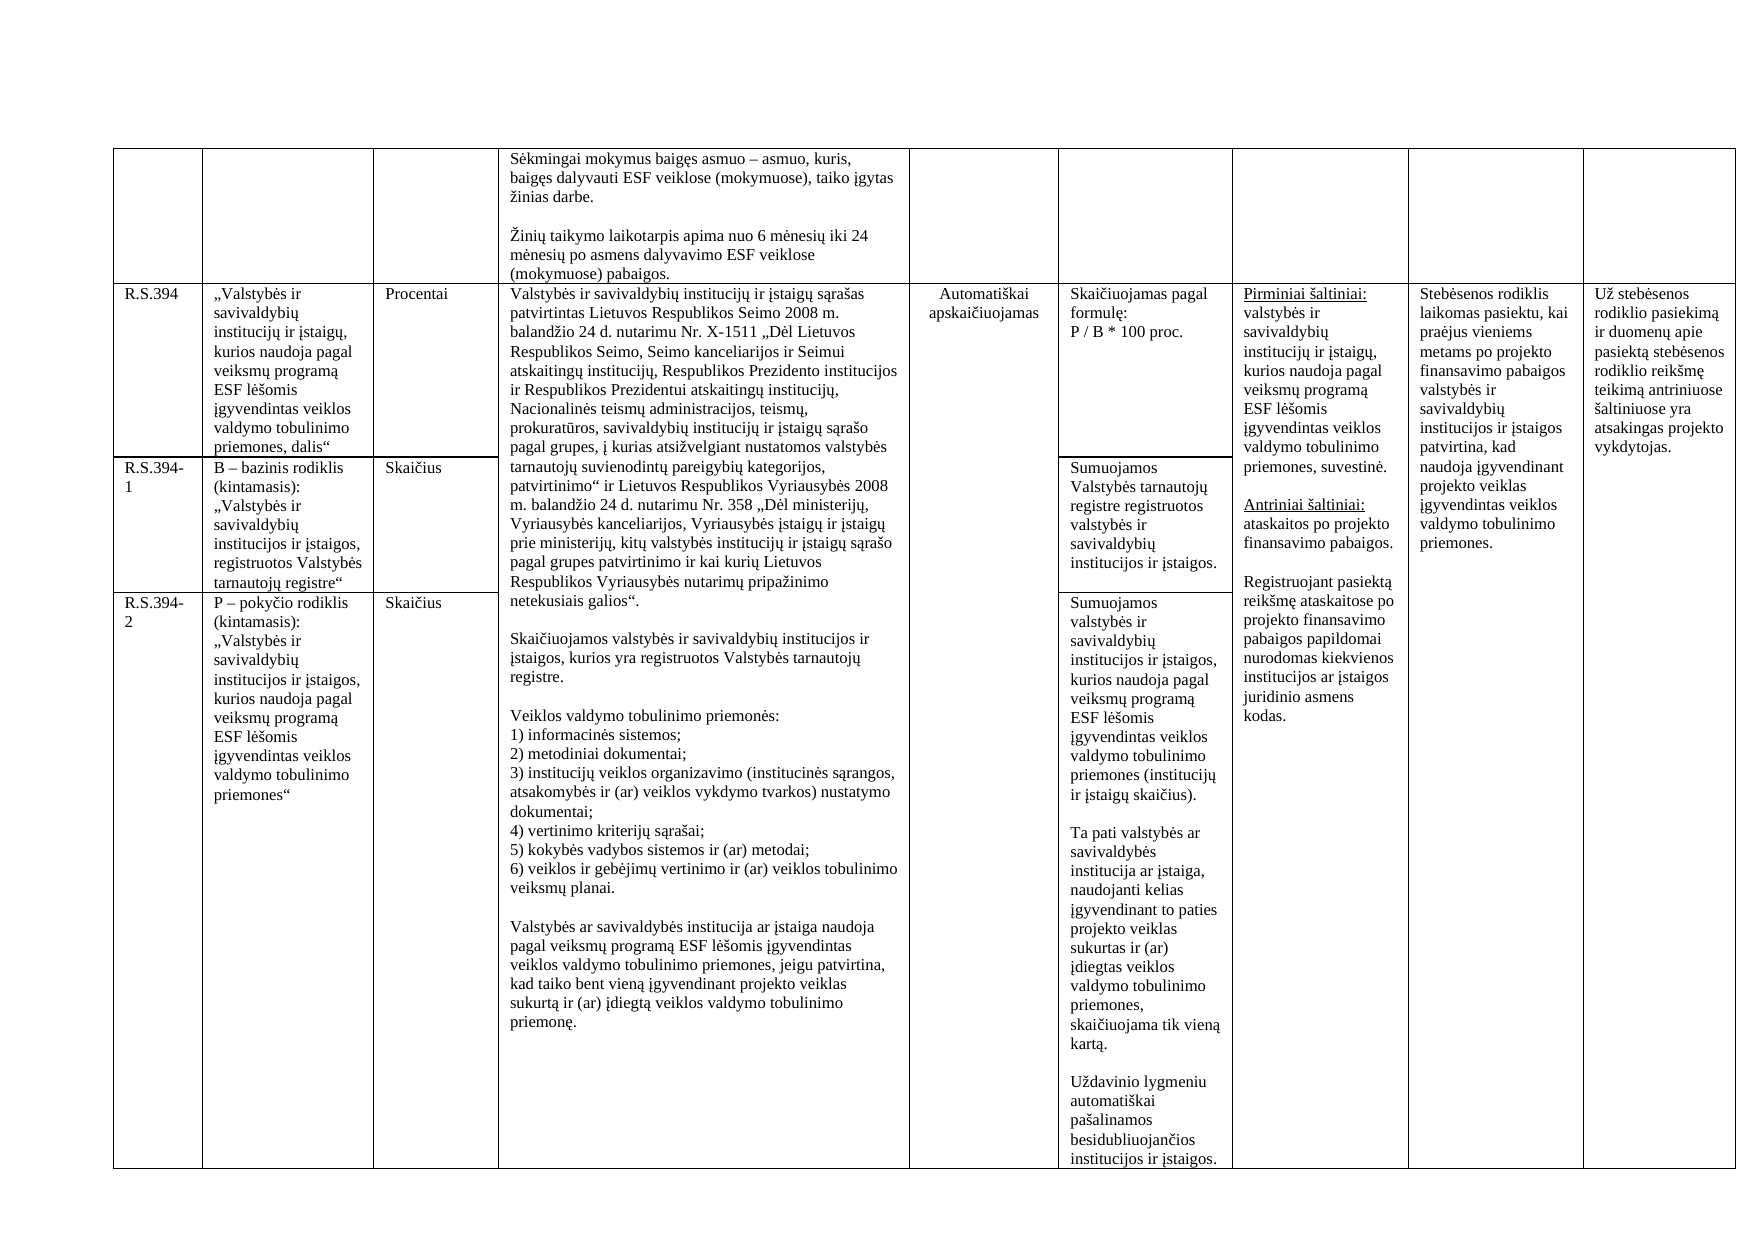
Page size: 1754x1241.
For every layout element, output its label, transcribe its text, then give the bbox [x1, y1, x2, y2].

table_cell „Valstybės ir savivaldybių institucijų ir įstaigų, kurios naudoja pagal veiksmų programą ESF lėšomis įgyvendintas veiklos valdymo tobulinimo priemones, dalis“ [203, 284, 373, 456]
table_cell Automatiškai apskaičiuojamas [910, 284, 1058, 1168]
table_cell P – pokyčio rodiklis (kintamasis): „Valstybės ir savivaldybių institucijos ir įstaigos, kurios naudoja pagal veiksmų programą ESF lėšomis įgyvendintas veiklos valdymo tobulinimo priemones“ [203, 593, 373, 1168]
table_cell Valstybės ir savivaldybių institucijų ir įstaigų sąrašas patvirtintas Lietuvos Respublikos Seimo 2008 m. balandžio 24 d. nutarimu Nr. X-1511 „Dėl Lietuvos Respublikos Seimo, Seimo kanceliarijos ir Seimui atskaitingų institucijų, Respublikos Prezidento institucijos ir Respublikos Prezidentui atskaitingų institucijų, Nacionalinės teismų administracijos, teismų, prokuratūros, savivaldybių institucijų ir įstaigų sąrašo pagal grupes, į kurias atsižvelgiant nustatomos valstybės tarnautojų suvienodintų pareigybių kategorijos, patvirtinimo“ ir Lietuvos Respublikos Vyriausybės 2008 m. balandžio 24 d. nutarimu Nr. 358 „Dėl ministerijų, Vyriausybės kanceliarijos, Vyriausybės įstaigų ir įstaigų prie ministerijų, kitų valstybės institucijų ir įstaigų sąrašo pagal grupes patvirtinimo ir kai kurių Lietuvos Respublikos Vyriausybės nutarimų pripažinimo netekusiais galios“. Skaičiuojamos valstybės ir savivaldybių institucijos ir įstaigos, kurios yra registruotos Valstybės tarnautojų registre. Veiklos valdymo tobulinimo priemonės: 1) informacinės sistemos; 2) metodiniai dokumentai; 3) institucijų veiklos organizavimo (institucinės sąrangos, atsakomybės ir (ar) veiklos vykdymo tvarkos) nustatymo dokumentai; 4) vertinimo kriterijų sąrašai; 5) kokybės vadybos sistemos ir (ar) metodai; 6) veiklos ir gebėjimų vertinimo ir (ar) veiklos tobulinimo veiksmų planai. Valstybės ar savivaldybės institucija ar įstaiga naudoja pagal veiksmų programą ESF lėšomis įgyvendintas veiklos valdymo tobulinimo priemones, jeigu patvirtina, kad taiko bent vieną įgyvendinant projekto veiklas sukurtą ir (ar) įdiegtą veiklos valdymo tobulinimo priemonę. [499, 284, 909, 1168]
table_cell Už stebėsenos rodiklio pasiekimą ir duomenų apie pasiektą stebėsenos rodiklio reikšmę teikimą antriniuose šaltiniuose yra atsakingas projekto vykdytojas. [1584, 284, 1735, 1168]
table_cell [1233, 149, 1408, 283]
table_cell Procentai [374, 284, 498, 456]
table_cell Skaičius [374, 593, 498, 1168]
table_cell Skaičiuojamas pagal formulę: P / B * 100 proc. [1059, 284, 1232, 456]
table_cell [374, 149, 498, 283]
table_cell [1059, 149, 1232, 283]
table_cell B – bazinis rodiklis (kintamasis): „Valstybės ir savivaldybių institucijos ir įstaigos, registruotos Valstybės tarnautojų registre“ [203, 458, 373, 592]
table_cell R.S.394-2 [114, 593, 202, 1168]
table_cell [203, 149, 373, 283]
table_cell Pirminiai šaltiniai: valstybės ir savivaldybių institucijų ir įstaigų, kurios naudoja pagal veiksmų programą ESF lėšomis įgyvendintas veiklos valdymo tobulinimo priemones, suvestinė. Antriniai šaltiniai: ataskaitos po projekto finansavimo pabaigos. Registruojant pasiektą reikšmę ataskaitose po projekto finansavimo pabaigos papildomai nurodomas kiekvienos institucijos ar įstaigos juridinio asmens kodas. [1233, 284, 1408, 1168]
table_cell R.S.394-1 [114, 458, 202, 592]
table_cell Sumuojamos Valstybės tarnautojų registre registruotos valstybės ir savivaldybių institucijos ir įstaigos. [1059, 458, 1232, 592]
table_cell R.S.394 [114, 284, 202, 456]
table_cell Sėkmingai mokymus baigęs asmuo – asmuo, kuris, baigęs dalyvauti ESF veiklose (mokymuose), taiko įgytas žinias darbe. Žinių taikymo laikotarpis apima nuo 6 mėnesių iki 24 mėnesių po asmens dalyvavimo ESF veiklose (mokymuose) pabaigos. [499, 149, 909, 283]
table_cell Skaičius [374, 458, 498, 592]
table_cell [910, 149, 1058, 283]
table_cell Stebėsenos rodiklis laikomas pasiektu, kai praėjus vieniems metams po projekto finansavimo pabaigos valstybės ir savivaldybių institucijos ir įstaigos patvirtina, kad naudoja įgyvendinant projekto veiklas įgyvendintas veiklos valdymo tobulinimo priemones. [1409, 284, 1583, 1168]
table_cell [1584, 149, 1735, 283]
table_cell [114, 149, 202, 283]
table_cell [1409, 149, 1583, 283]
table_cell Sumuojamos valstybės ir savivaldybių institucijos ir įstaigos, kurios naudoja pagal veiksmų programą ESF lėšomis įgyvendintas veiklos valdymo tobulinimo priemones (institucijų ir įstaigų skaičius). Ta pati valstybės ar savivaldybės institucija ar įstaiga, naudojanti kelias įgyvendinant to paties projekto veiklas sukurtas ir (ar) įdiegtas veiklos valdymo tobulinimo priemones, skaičiuojama tik vieną kartą. Uždavinio lygmeniu automatiškai pašalinamos besidubliuojančios institucijos ir įstaigos. [1059, 593, 1232, 1168]
